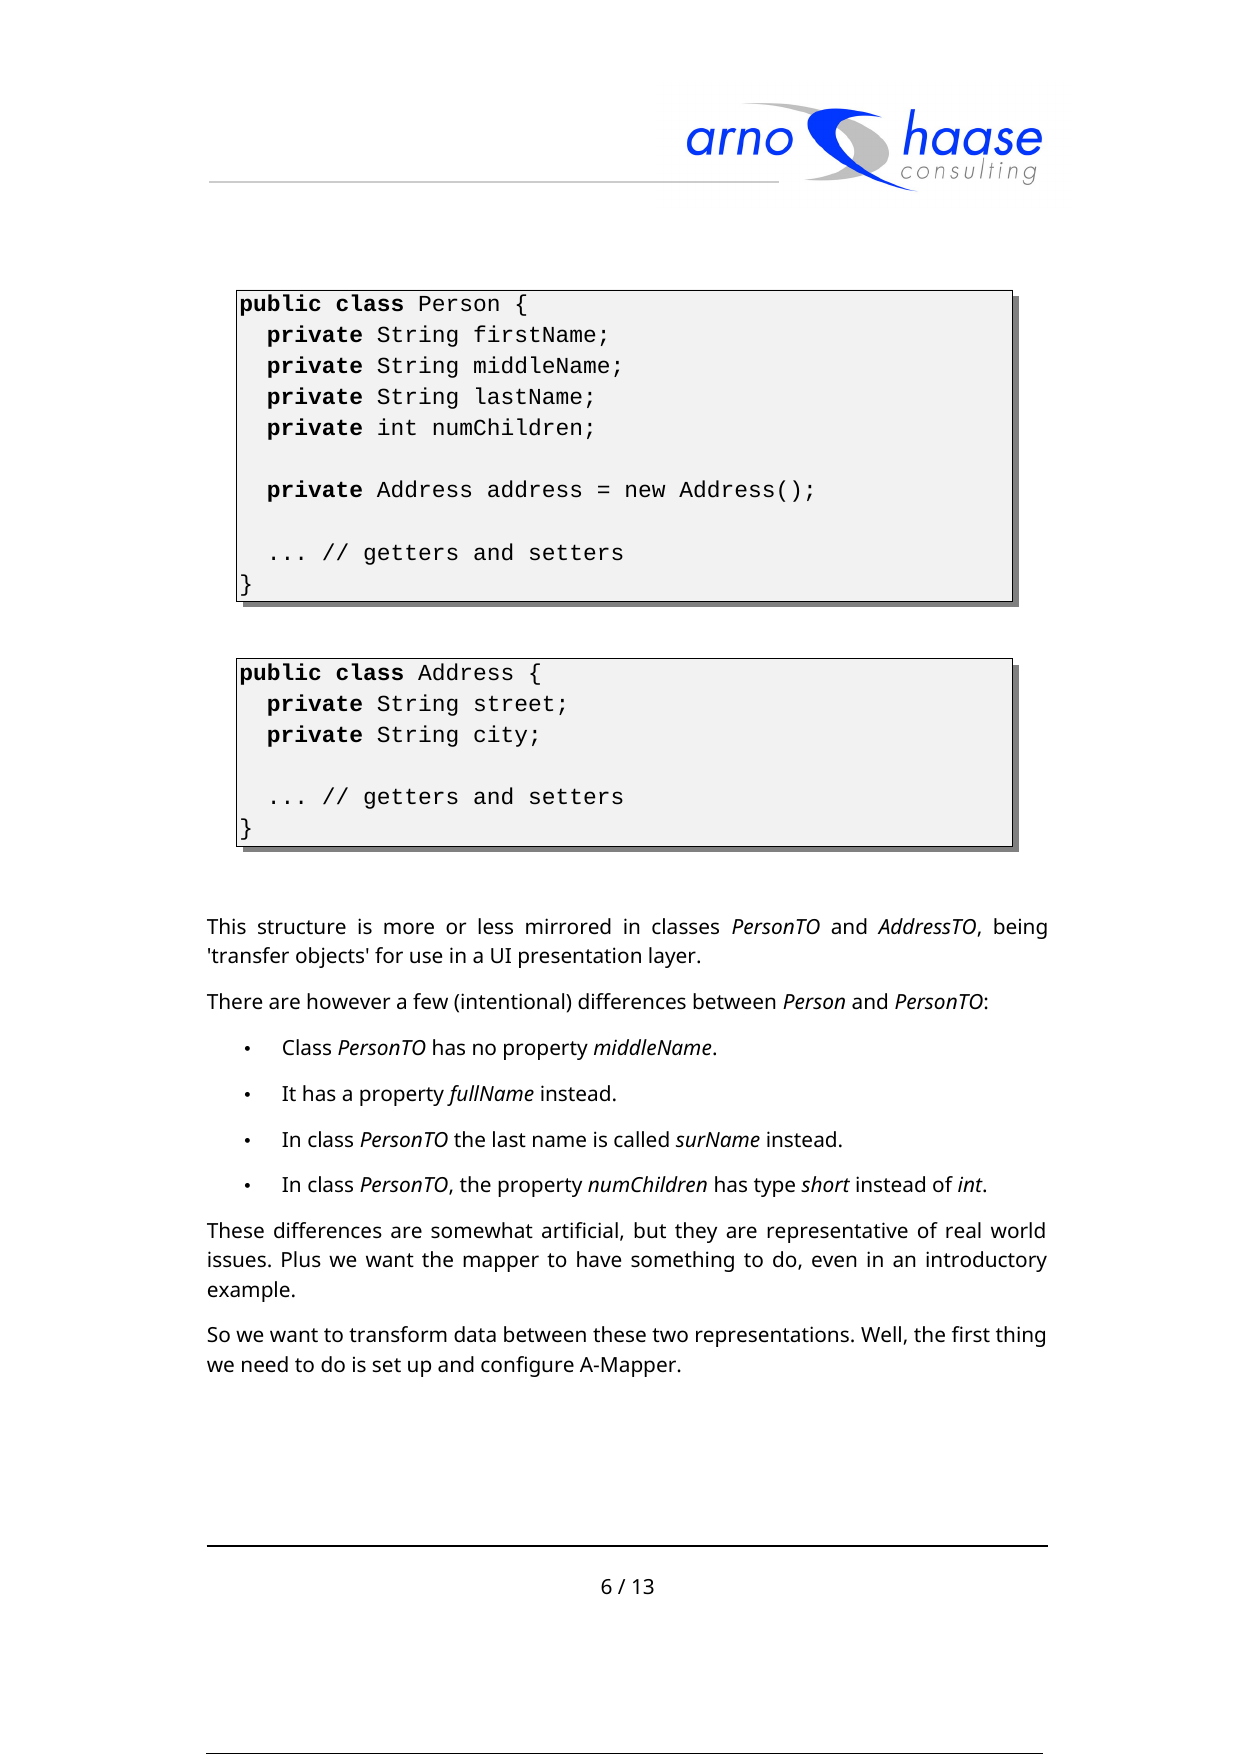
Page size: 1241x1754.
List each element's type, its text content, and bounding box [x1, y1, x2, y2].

text public class Person { [237, 291, 1012, 318]
text public class Address { [237, 659, 1012, 687]
text ... // getters and setters [237, 538, 1012, 567]
picture [656, 78, 1072, 208]
text These differences are somewhat artificial, but they are representative of real world issues. Plus we want the mapper to have something to do, even in an introductory example. [207, 1215, 1048, 1303]
text So we want to transform data between these two representations. Well, the first thing we need to do is set up and configure A-Mapper. [207, 1319, 1048, 1378]
text private String street; [237, 689, 1012, 718]
list In class PersonTO the last name is called surName instead. [244, 1124, 1048, 1153]
list It has a property fullName instead. [244, 1078, 1048, 1107]
text ... // getters and setters [237, 782, 1012, 811]
text private String middleName; [237, 352, 1012, 381]
text private int numChildren; [237, 414, 1012, 443]
text private String firstName; [237, 321, 1012, 349]
text This structure is more or less mirrored in classes PersonTO and AddressTO, being 'transfer objects' for use in a UI presentation layer. [207, 911, 1048, 969]
text } [237, 813, 1012, 846]
text private String lastName; [237, 383, 1012, 412]
text private Address address = new Address(); [237, 476, 1012, 505]
text There are however a few (intentional) differences between Person and PersonTO: [207, 986, 1048, 1015]
text private String city; [237, 720, 1012, 749]
text } [237, 569, 1012, 601]
list In class PersonTO, the property numChildren has type short instead of int. [244, 1169, 1048, 1199]
list Class PersonTO has no property middleName. [244, 1032, 1048, 1061]
